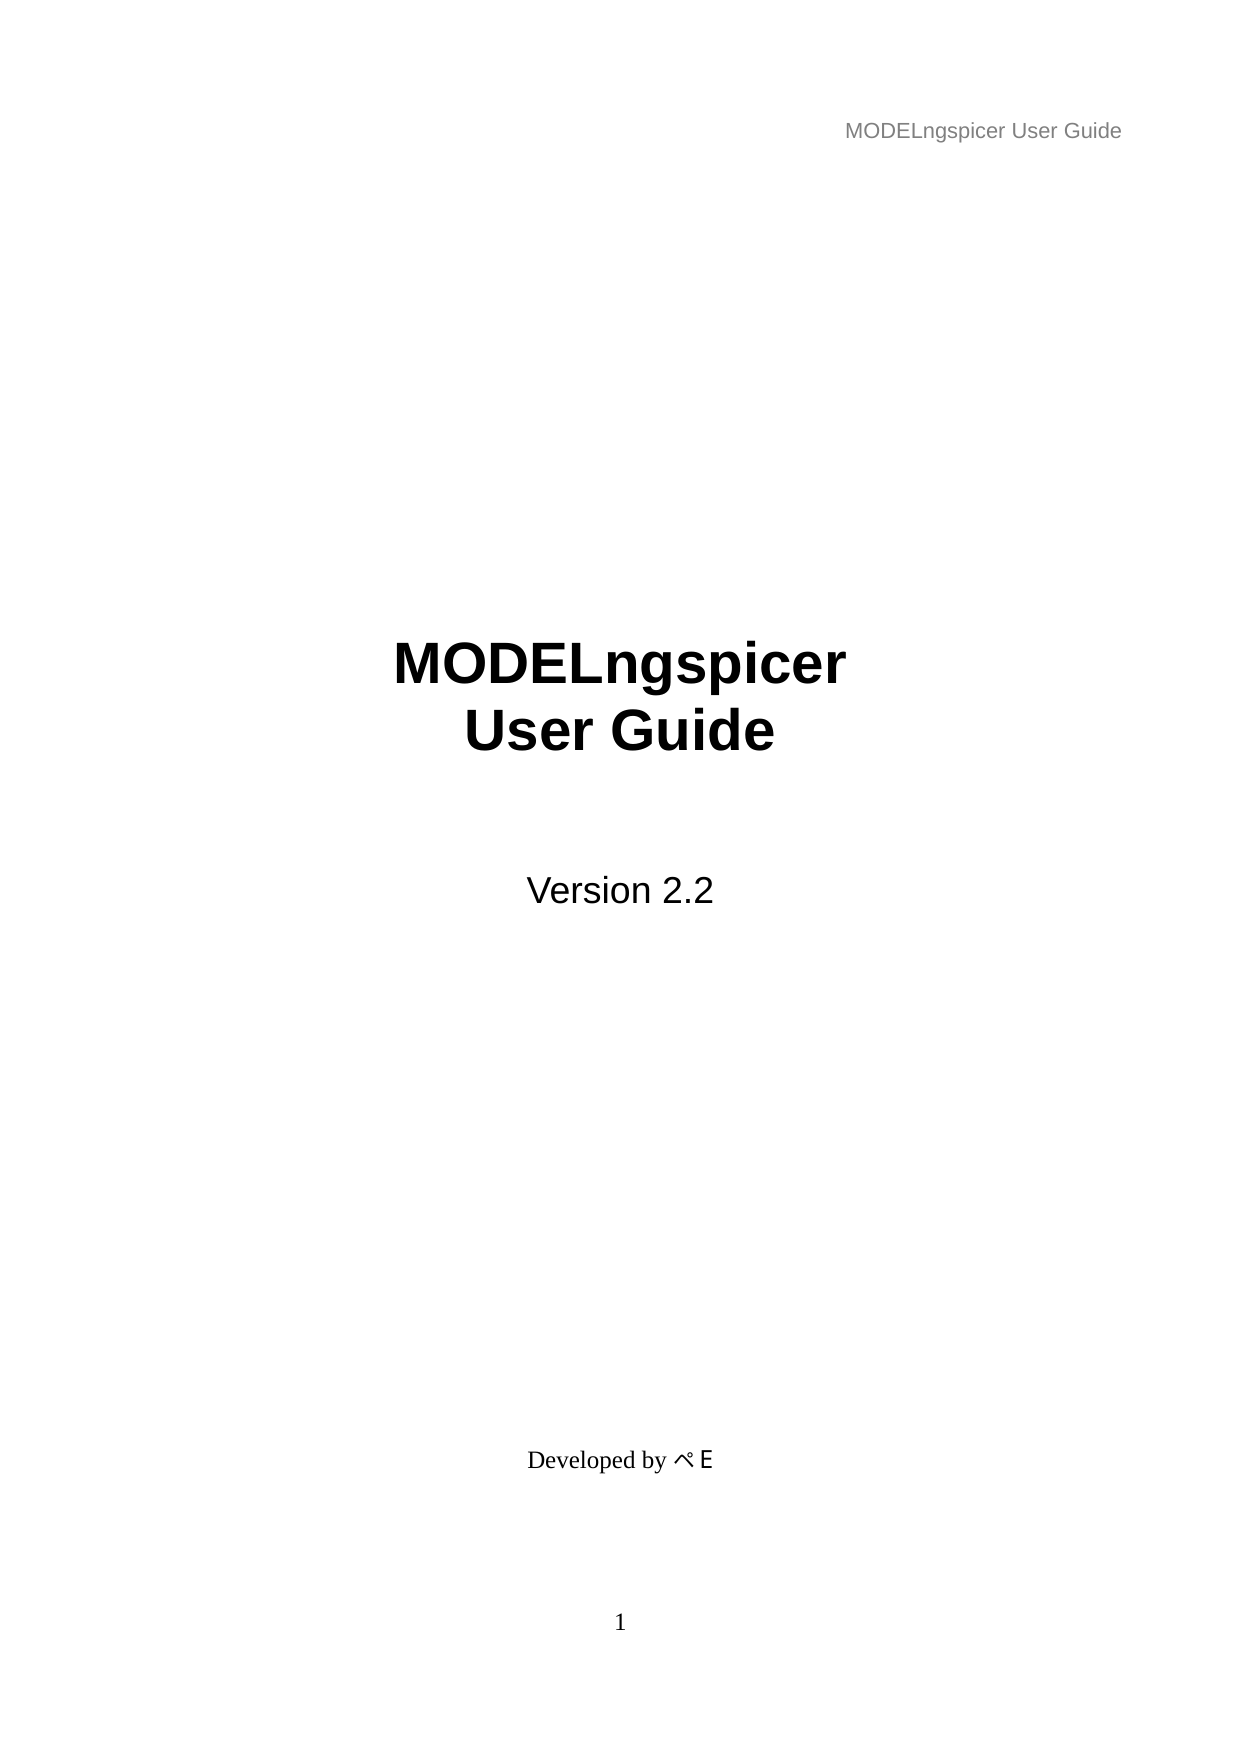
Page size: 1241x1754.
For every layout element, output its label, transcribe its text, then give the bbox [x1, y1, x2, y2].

text Developed by ペE [118, 1441, 1122, 1475]
subtitle Version 2.2 [118, 868, 1122, 911]
title MODELngspicer User Guide [118, 629, 1122, 763]
